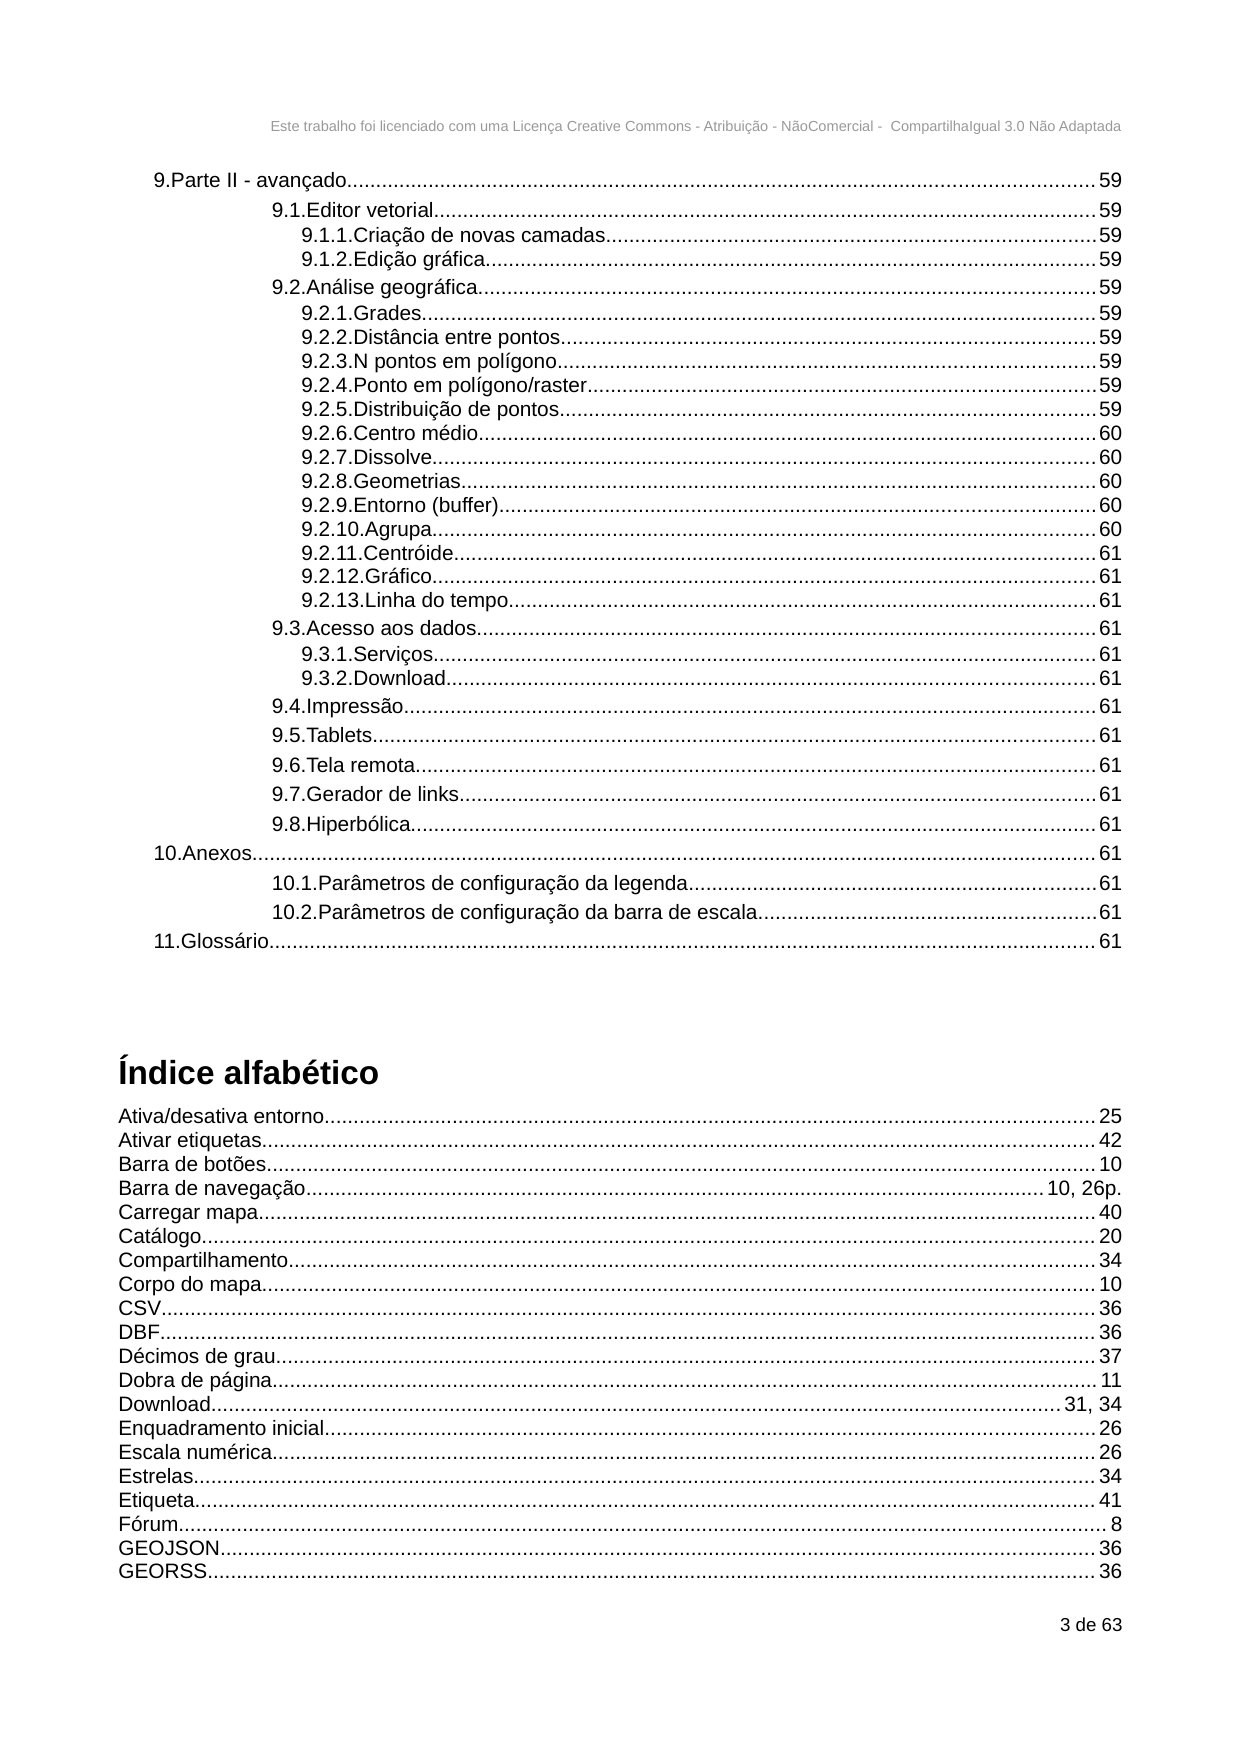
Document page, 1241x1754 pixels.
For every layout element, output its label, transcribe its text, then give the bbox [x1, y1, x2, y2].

text 9.2.10.Agrupa 60 [295, 516, 1122, 540]
text Etiqueta 41 [118, 1487, 1122, 1511]
text 10.1.Parâmetros de configuração da legenda 61 [266, 866, 1122, 896]
text 9.3.2.Download 61 [295, 666, 1122, 689]
text 9.3.Acesso aos dados 61 [266, 612, 1122, 642]
text 9.2.8.Geometrias 60 [295, 468, 1122, 492]
text Barra de navegação 10, 26p. [118, 1176, 1122, 1200]
text 11.Glossário 61 [118, 925, 1122, 955]
text 9.2.5.Distribuição de pontos 59 [295, 397, 1122, 421]
text Ativa/desativa entorno 25 [118, 1104, 1122, 1128]
text Dobra de página 11 [118, 1368, 1122, 1392]
text Carregar mapa 40 [118, 1200, 1122, 1224]
text 9.1.Editor vetorial 59 [266, 194, 1122, 223]
text Fórum 8 [118, 1511, 1122, 1535]
text 9.7.Gerador de links 61 [266, 778, 1122, 807]
text 9.2.7.Dissolve 60 [295, 444, 1122, 468]
text GEORSS 36 [118, 1559, 1122, 1583]
text 10.Anexos 61 [118, 837, 1122, 866]
text Enquadramento inicial 26 [118, 1416, 1122, 1439]
text Escala numérica 26 [118, 1439, 1122, 1463]
text 9.3.1.Serviços 61 [295, 642, 1122, 666]
text Catálogo 20 [118, 1224, 1122, 1248]
text 9.5.Tablets 61 [266, 719, 1122, 748]
text 9.2.1.Grades 59 [295, 301, 1122, 325]
text CSV 36 [118, 1296, 1122, 1320]
text 9.2.Análise geográfica 59 [266, 271, 1122, 301]
text Estrelas 34 [118, 1463, 1122, 1487]
text 9.1.1.Criação de novas camadas 59 [295, 223, 1122, 247]
text 9.2.9.Entorno (buffer) 60 [295, 492, 1122, 516]
text 10.2.Parâmetros de configuração da barra de escala 61 [266, 896, 1122, 925]
text 9.2.12.Gráfico 61 [295, 564, 1122, 588]
text 9.Parte II - avançado 59 [118, 164, 1122, 194]
text 9.6.Tela remota 61 [266, 748, 1122, 778]
text 9.2.13.Linha do tempo 61 [295, 588, 1122, 612]
text 9.2.6.Centro médio 60 [295, 421, 1122, 444]
text 9.8.Hiperbólica 61 [266, 807, 1122, 837]
text 9.2.3.N pontos em polígono 59 [295, 349, 1122, 373]
text 9.2.11.Centróide 61 [295, 540, 1122, 564]
text DBF 36 [118, 1320, 1122, 1344]
text Download 31, 34 [118, 1392, 1122, 1416]
text Décimos de grau 37 [118, 1344, 1122, 1368]
text Ativar etiquetas 42 [118, 1128, 1122, 1152]
text Barra de botões 10 [118, 1152, 1122, 1176]
text 9.2.4.Ponto em polígono/raster 59 [295, 373, 1122, 397]
text 9.2.2.Distância entre pontos 59 [295, 325, 1122, 349]
text 9.4.Impressão 61 [266, 689, 1122, 719]
text Compartilhamento 34 [118, 1248, 1122, 1272]
text 9.1.2.Edição gráfica 59 [295, 247, 1122, 271]
text Corpo do mapa 10 [118, 1272, 1122, 1296]
subtitle Índice alfabético [118, 1053, 1122, 1092]
text GEOJSON 36 [118, 1535, 1122, 1559]
